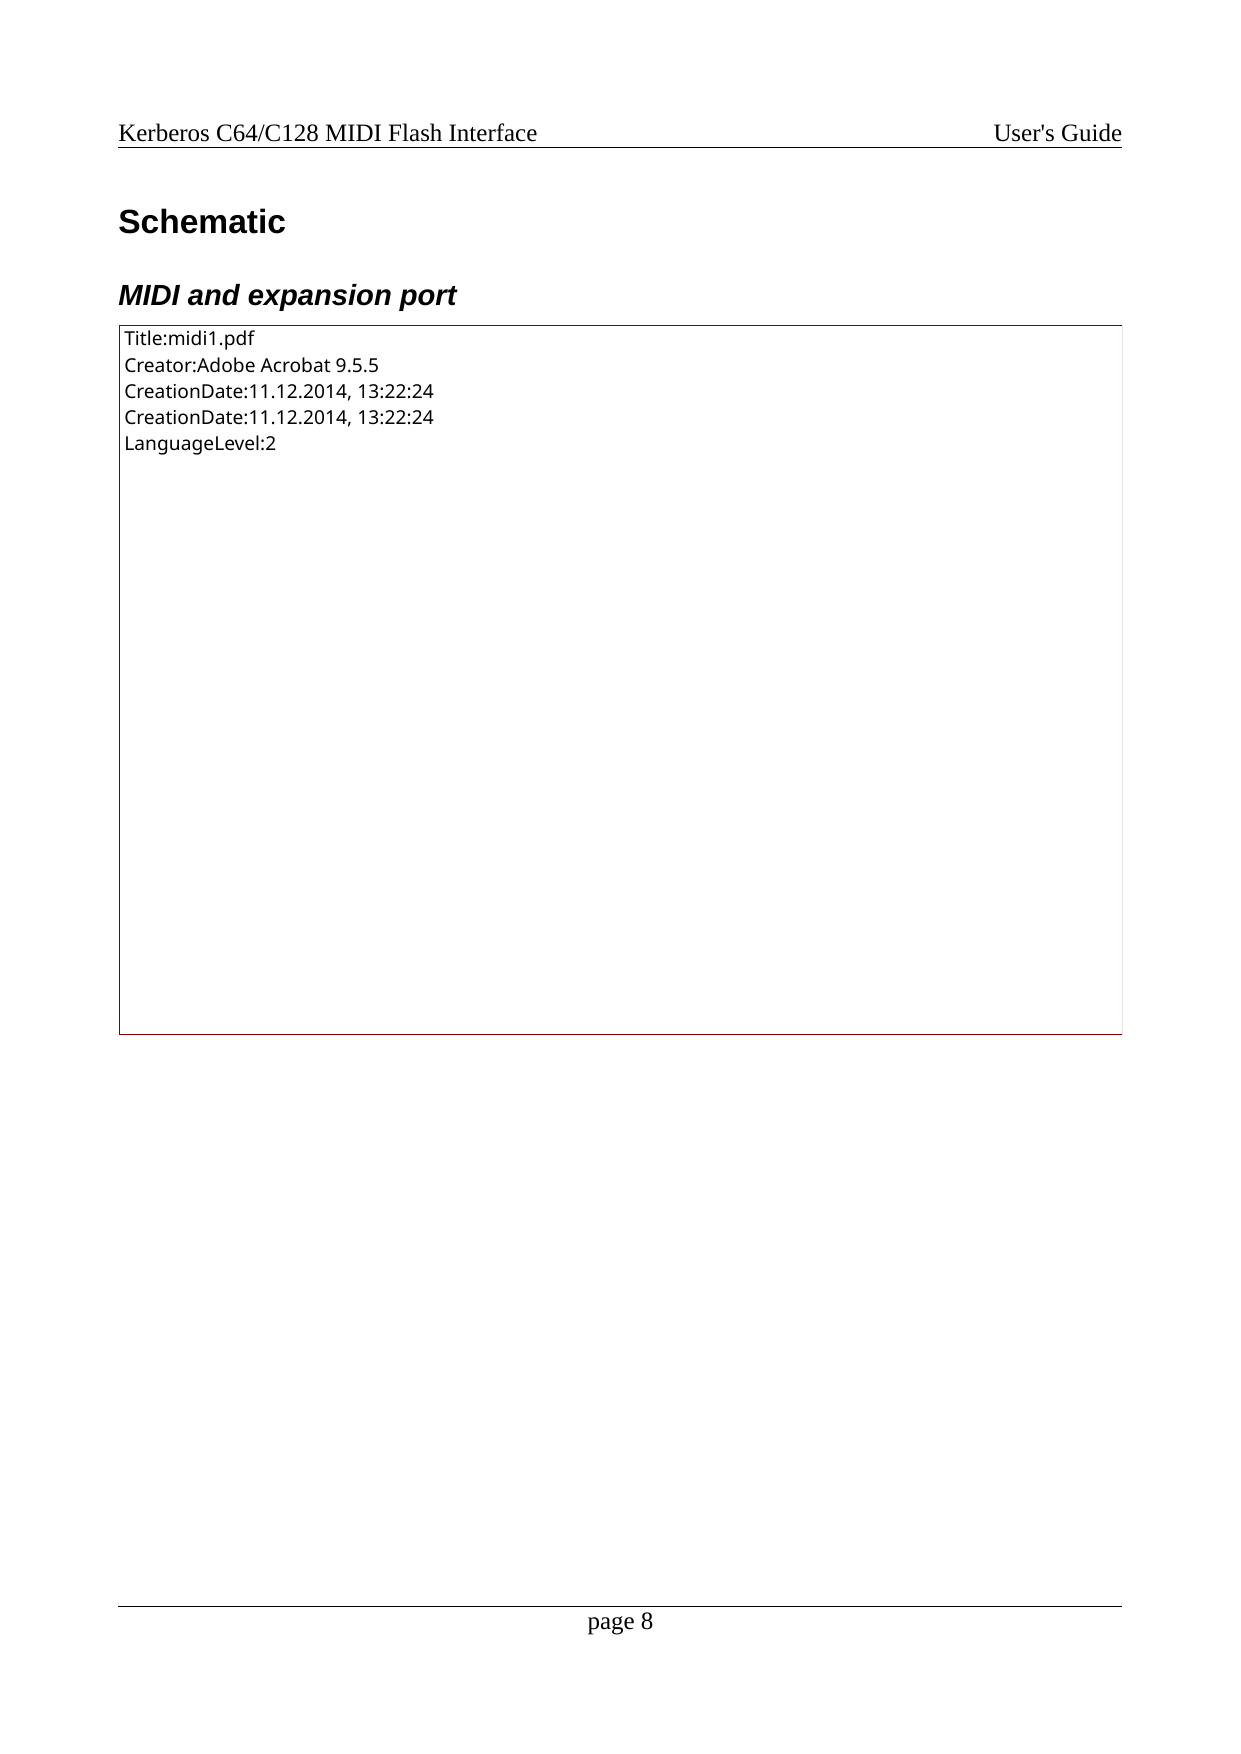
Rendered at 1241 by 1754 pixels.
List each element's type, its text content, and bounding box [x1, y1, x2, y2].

subtitle Schematic [118, 202, 1122, 241]
subtitle MIDI and expansion port [118, 278, 1122, 312]
